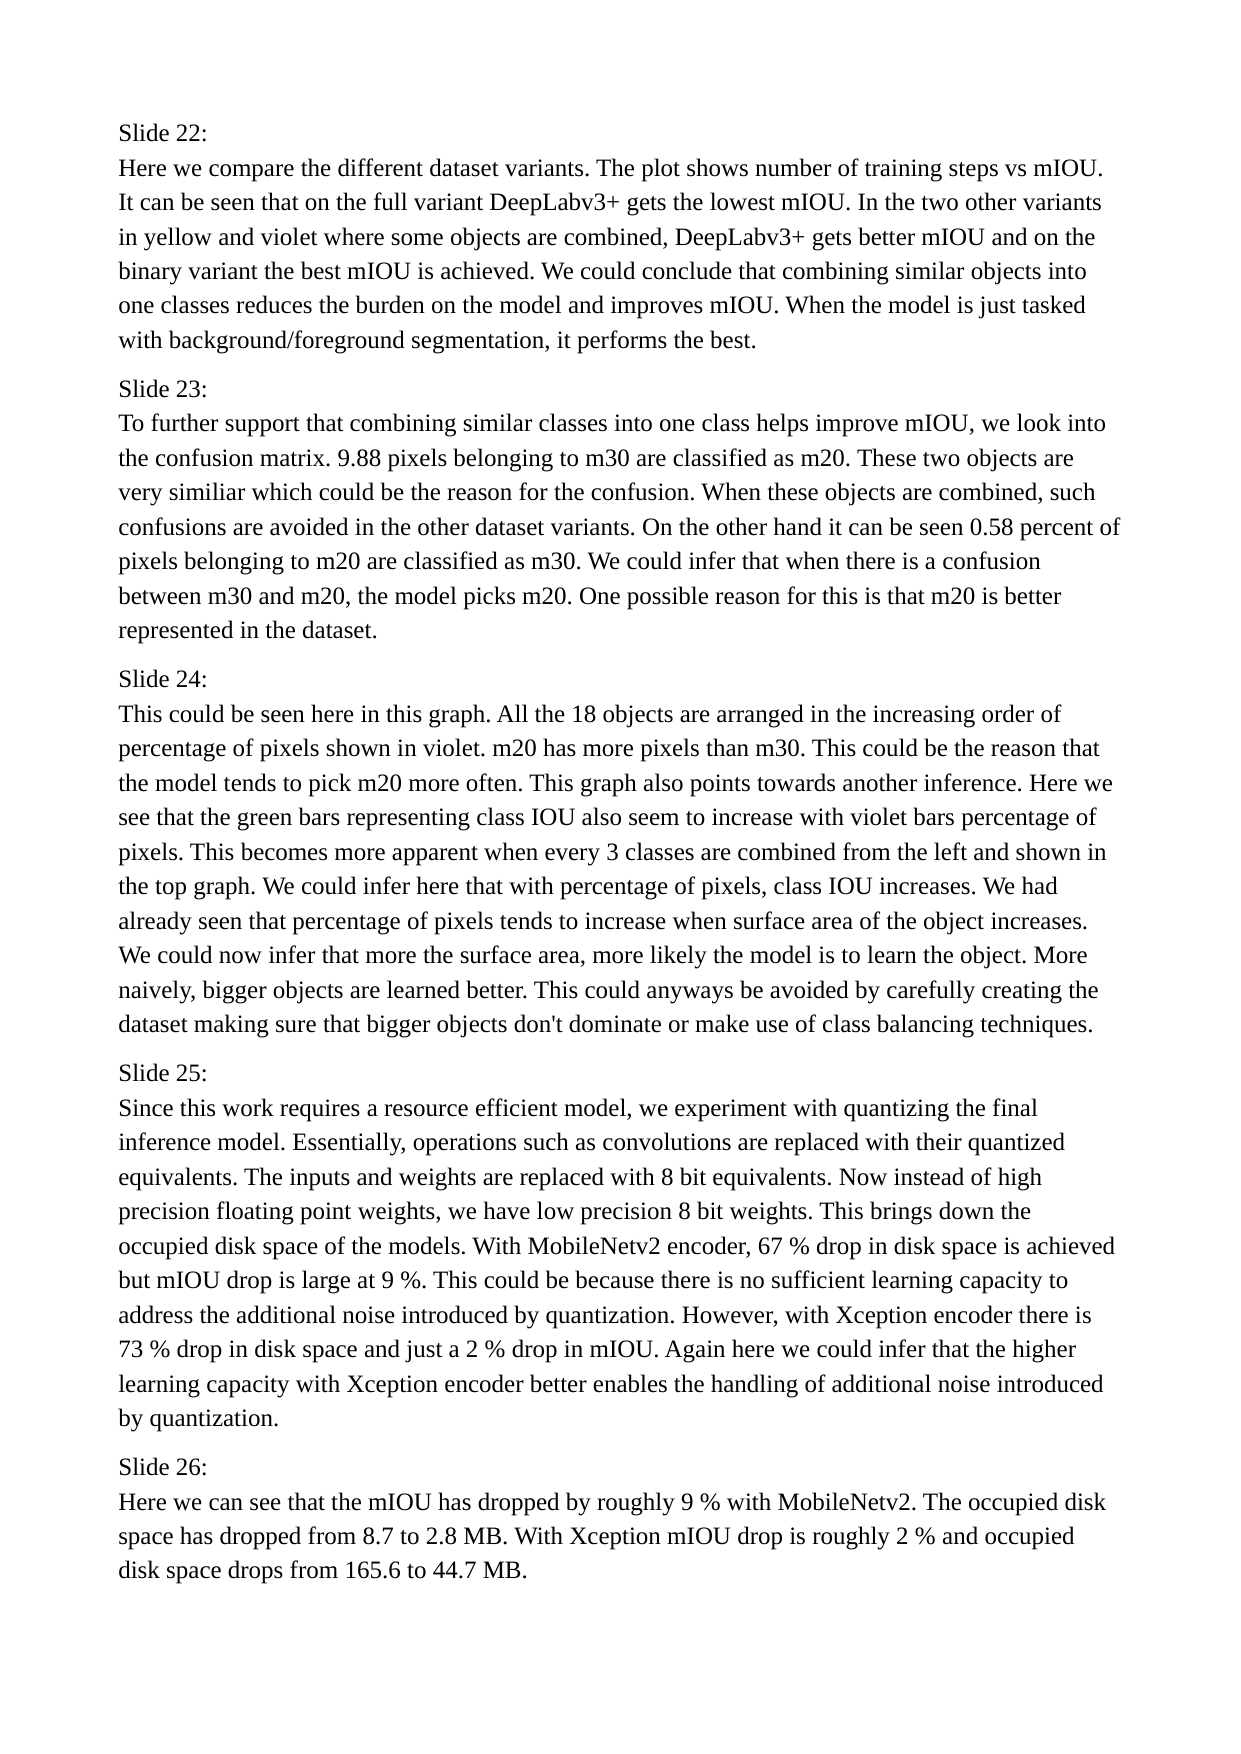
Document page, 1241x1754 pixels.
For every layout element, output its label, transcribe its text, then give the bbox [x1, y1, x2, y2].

text Slide 25: Since this work requires a resource efficient model, we experiment with quantizing the final inference model. Essentially, operations such as convolutions are replaced with their quantized equivalents. The inputs and weights are replaced with 8 bit equivalents. Now instead of high precision floating point weights, we have low precision 8 bit weights. This brings down the occupied disk space of the models. With MobileNetv2 encoder, 67 % drop in disk space is achieved but mIOU drop is large at 9 %. This could be because there is no sufficient learning capacity to address the additional noise introduced by quantization. However, with Xception encoder there is 73 % drop in disk space and just a 2 % drop in mIOU. Again here we could infer that the higher learning capacity with Xception encoder better enables the handling of additional noise introduced by quantization. [118, 1058, 1122, 1432]
text Slide 22: Here we compare the different dataset variants. The plot shows number of training steps vs mIOU. It can be seen that on the full variant DeepLabv3+ gets the lowest mIOU. In the two other variants in yellow and violet where some objects are combined, DeepLabv3+ gets better mIOU and on the binary variant the best mIOU is achieved. We could conclude that combining similar objects into one classes reduces the burden on the model and improves mIOU. When the model is just tasked with background/foreground segmentation, it performs the best. [118, 118, 1122, 354]
text Slide 23: To further support that combining similar classes into one class helps improve mIOU, we look into the confusion matrix. 9.88 pixels belonging to m30 are classified as m20. These two objects are very similiar which could be the reason for the confusion. When these objects are combined, such confusions are avoided in the other dataset variants. On the other hand it can be seen 0.58 percent of pixels belonging to m20 are classified as m30. We could infer that when there is a confusion between m30 and m20, the model picks m20. One possible reason for this is that m20 is better represented in the dataset. [118, 374, 1122, 644]
text Slide 26: Here we can see that the mIOU has dropped by roughly 9 % with MobileNetv2. The occupied disk space has dropped from 8.7 to 2.8 MB. With Xception mIOU drop is roughly 2 % and occupied disk space drops from 165.6 to 44.7 MB. [118, 1452, 1122, 1584]
text Slide 24: This could be seen here in this graph. All the 18 objects are arranged in the increasing order of percentage of pixels shown in violet. m20 has more pixels than m30. This could be the reason that the model tends to pick m20 more often. This graph also points towards another inference. Here we see that the green bars representing class IOU also seem to increase with violet bars percentage of pixels. This becomes more apparent when every 3 classes are combined from the left and shown in the top graph. We could infer here that with percentage of pixels, class IOU increases. We had already seen that percentage of pixels tends to increase when surface area of the object increases. We could now infer that more the surface area, more likely the model is to learn the object. More naively, bigger objects are learned better. This could anyways be avoided by carefully creating the dataset making sure that bigger objects don't dominate or make use of class balancing techniques. [118, 664, 1122, 1038]
